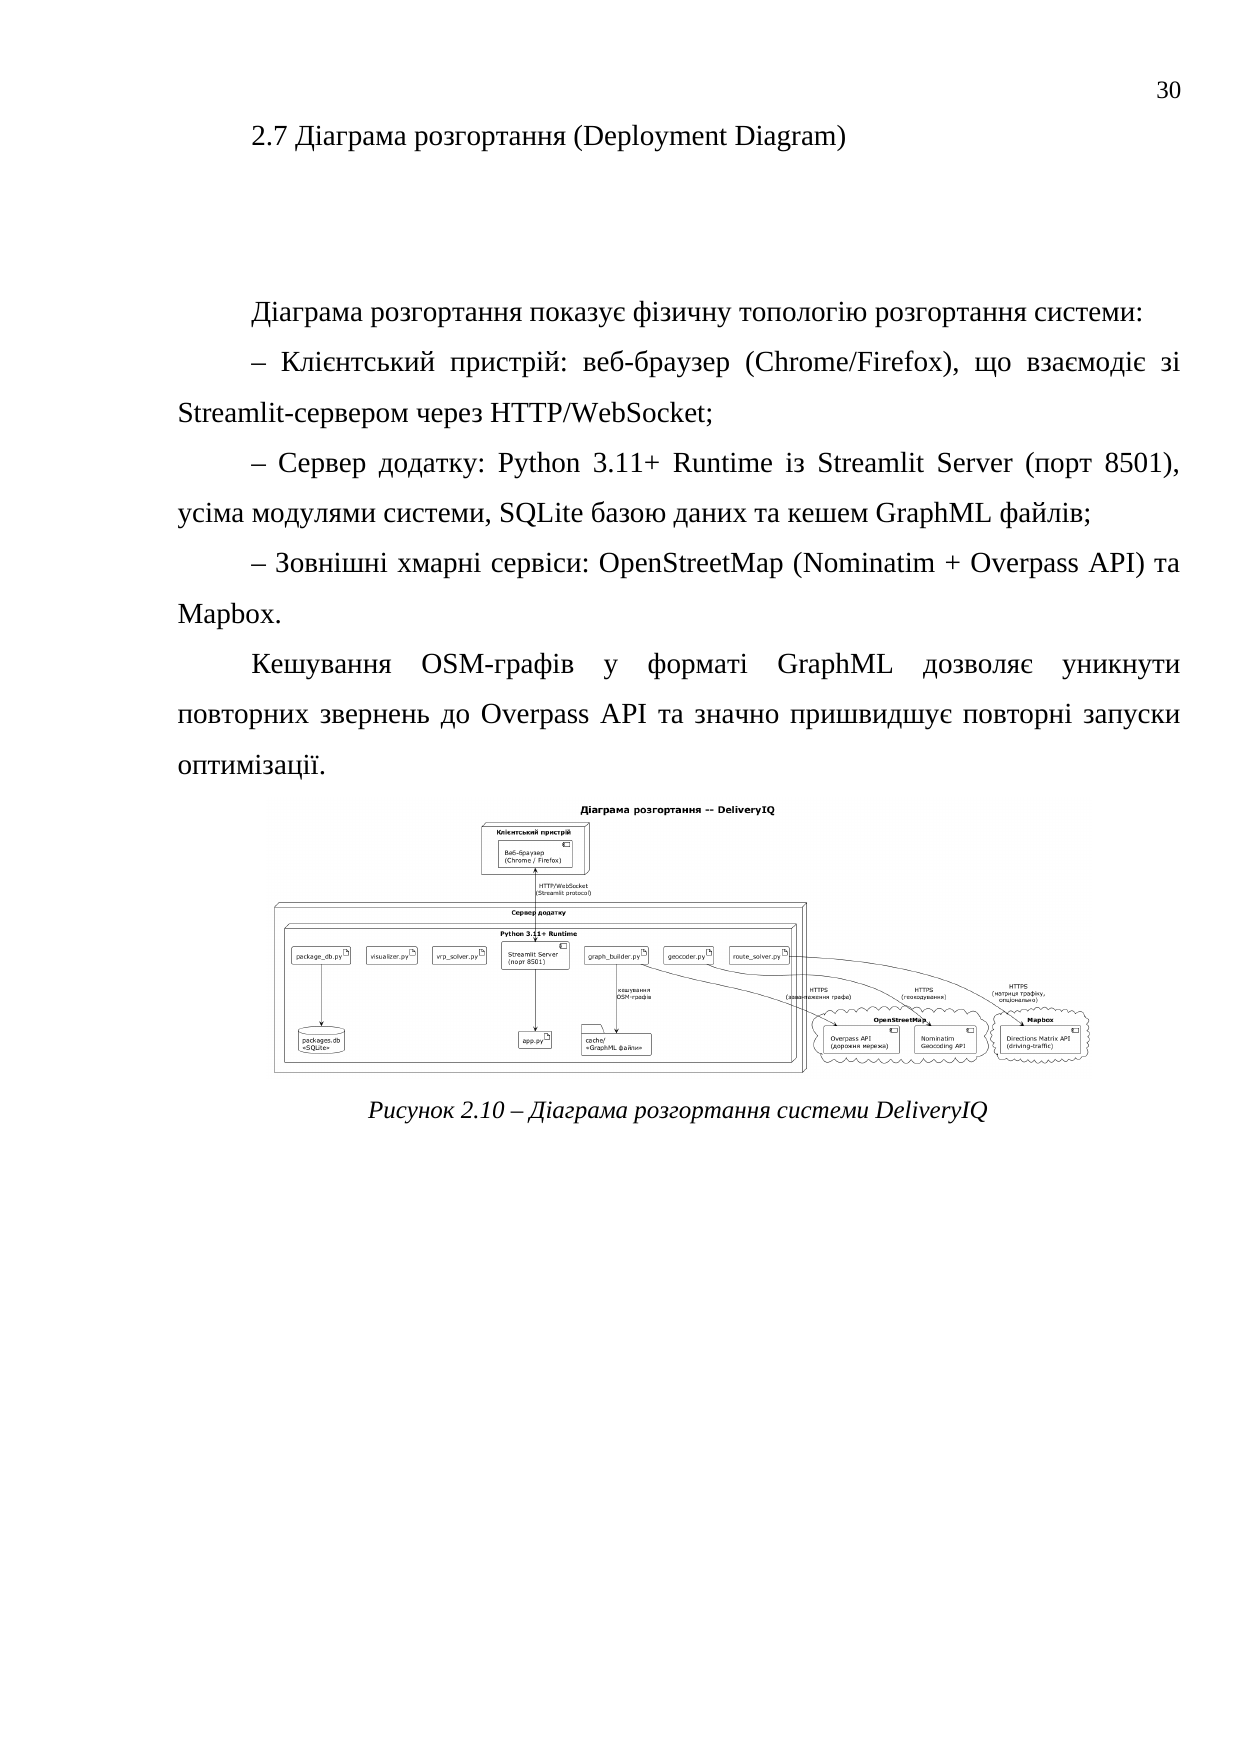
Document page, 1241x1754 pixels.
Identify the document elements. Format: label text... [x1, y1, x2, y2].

text Діаграма розгортання показує фізичну топологію розгортання системи: [177, 294, 1181, 328]
text 2.7 Діаграма розгортання (Deployment Diagram) [177, 118, 1181, 152]
picture [265, 797, 1093, 1079]
text – Зовнішні хмарні сервіси: OpenStreetMap (Nominatim + Overpass API) та Mapbox. [177, 546, 1181, 629]
text Кешування OSM-графів у форматі GraphML дозволяє уникнути повторних звернень до Overpass API та значно пришвидшує повторні запуски оптимізації. [177, 646, 1181, 780]
text – Сервер додатку: Python 3.11+ Runtime із Streamlit Server (порт 8501), усіма модулями системи, SQLite базою даних та кешем GraphML файлів; [177, 445, 1181, 529]
text – Клієнтський пристрій: веб-браузер (Chrome/Firefox), що взаємодіє зі Streamlit-сервером через HTTP/WebSocket; [177, 344, 1181, 428]
text Рисунок 2.10 – Діаграма розгортання системи DeliveryIQ [177, 1095, 1181, 1124]
